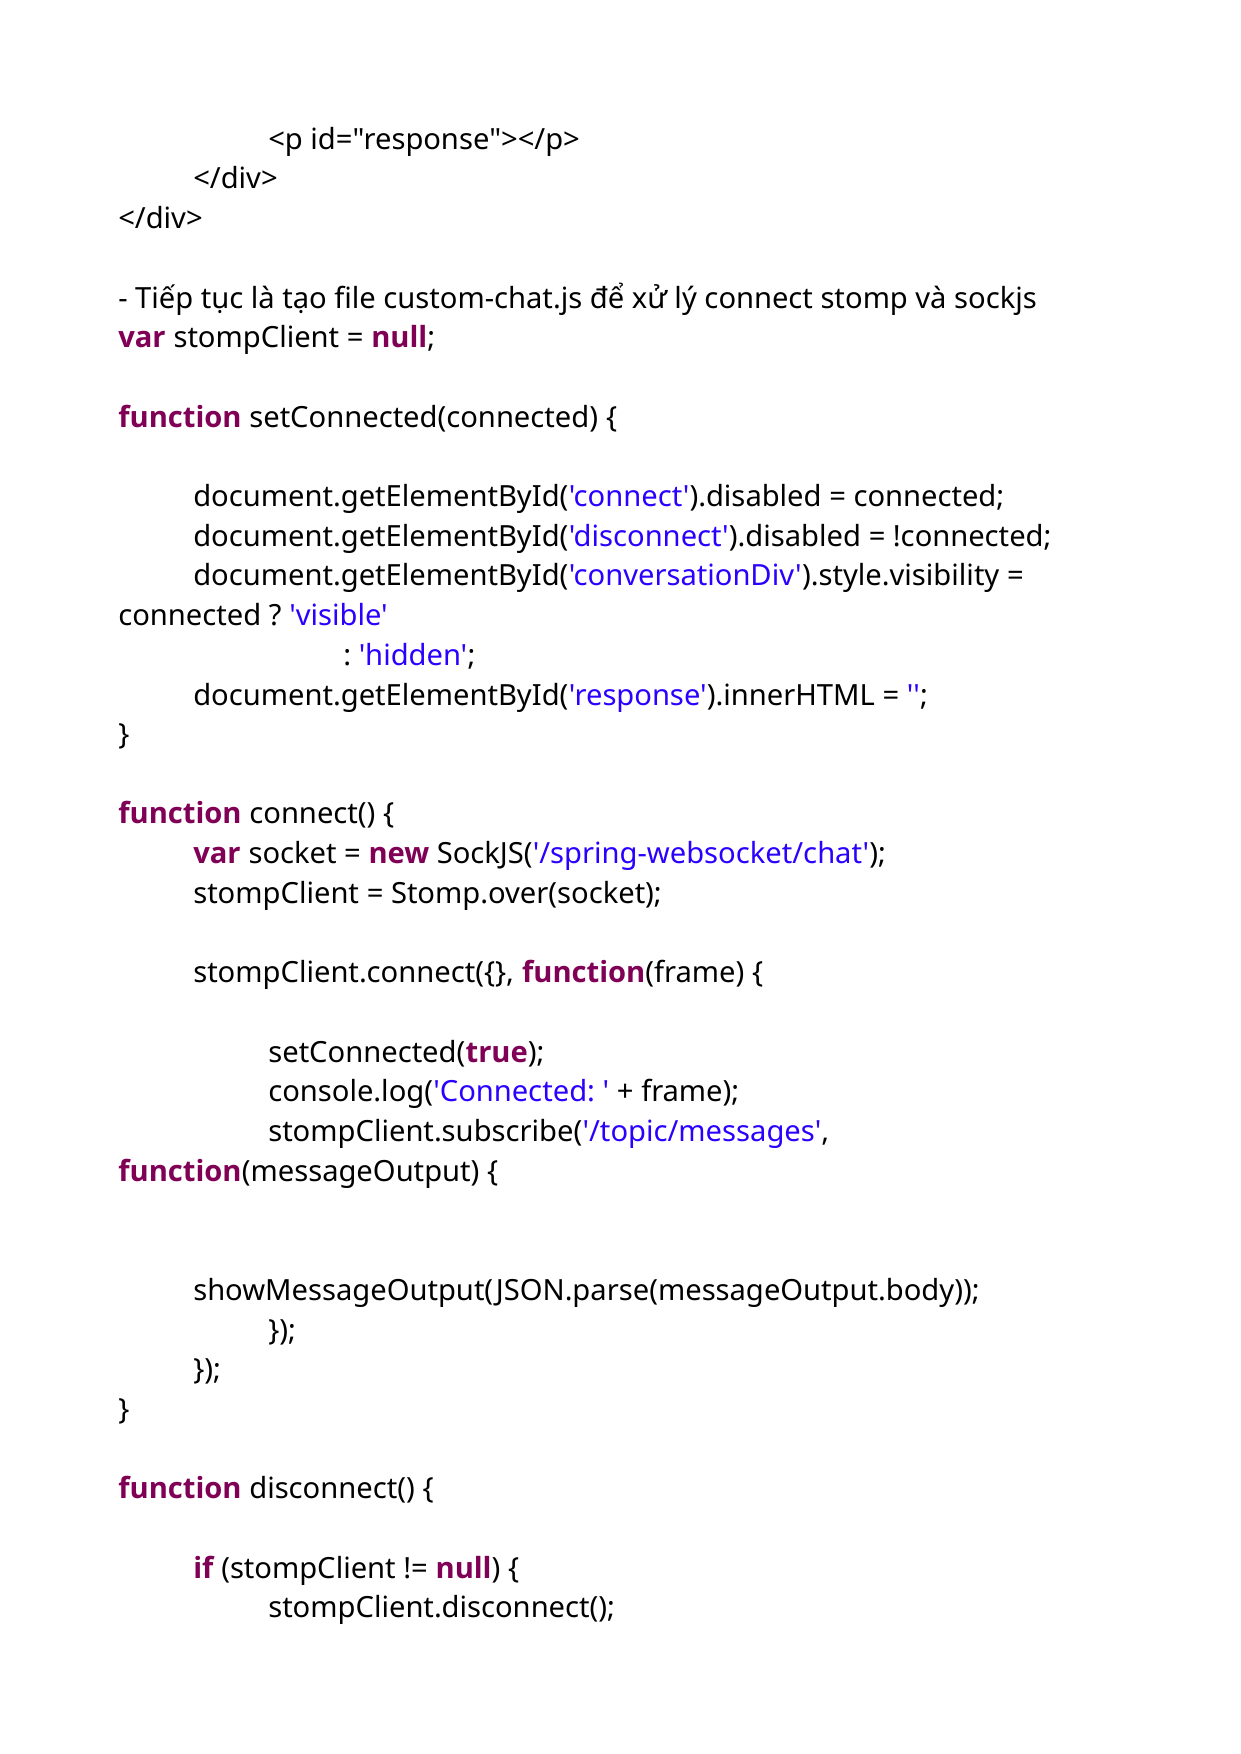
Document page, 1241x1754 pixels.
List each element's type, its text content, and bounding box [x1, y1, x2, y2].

text </div> [118, 158, 1122, 197]
text stompClient.disconnect(); [118, 1587, 1122, 1626]
text </div> - Tiếp tục là tạo file custom-chat.js để xử lý connect stomp và sockjs [118, 197, 1122, 317]
text showMessageOutput(JSON.parse(messageOutput.body)); [118, 1229, 1122, 1309]
text } [118, 713, 1122, 753]
text function setConnected(connected) { [118, 396, 1122, 436]
text stompClient = Stomp.over(socket); [118, 872, 1122, 912]
text }); [118, 1309, 1122, 1348]
text function disconnect() { [118, 1467, 1122, 1507]
text : 'hidden'; [118, 634, 1122, 674]
text document.getElementById('conversationDiv').style.visibility = connected ? 'visible' [118, 555, 1122, 634]
text if (stompClient != null) { [118, 1547, 1122, 1587]
text var socket = new SockJS('/spring-websocket/chat'); [118, 832, 1122, 872]
text setConnected(true); [118, 1031, 1122, 1071]
text document.getElementById('response').innerHTML = ''; [118, 674, 1122, 713]
text document.getElementById('connect').disabled = connected; [118, 475, 1122, 515]
text } [118, 1388, 1122, 1428]
text <p id="response"></p> [118, 118, 1122, 158]
text stompClient.subscribe('/topic/messages', function(messageOutput) { [118, 1110, 1122, 1190]
text function connect() { [118, 793, 1122, 832]
text document.getElementById('disconnect').disabled = !connected; [118, 515, 1122, 555]
text stompClient.connect({}, function(frame) { [118, 952, 1122, 991]
text console.log('Connected: ' + frame); [118, 1071, 1122, 1110]
text var stompClient = null; [118, 317, 1122, 356]
text }); [118, 1348, 1122, 1388]
